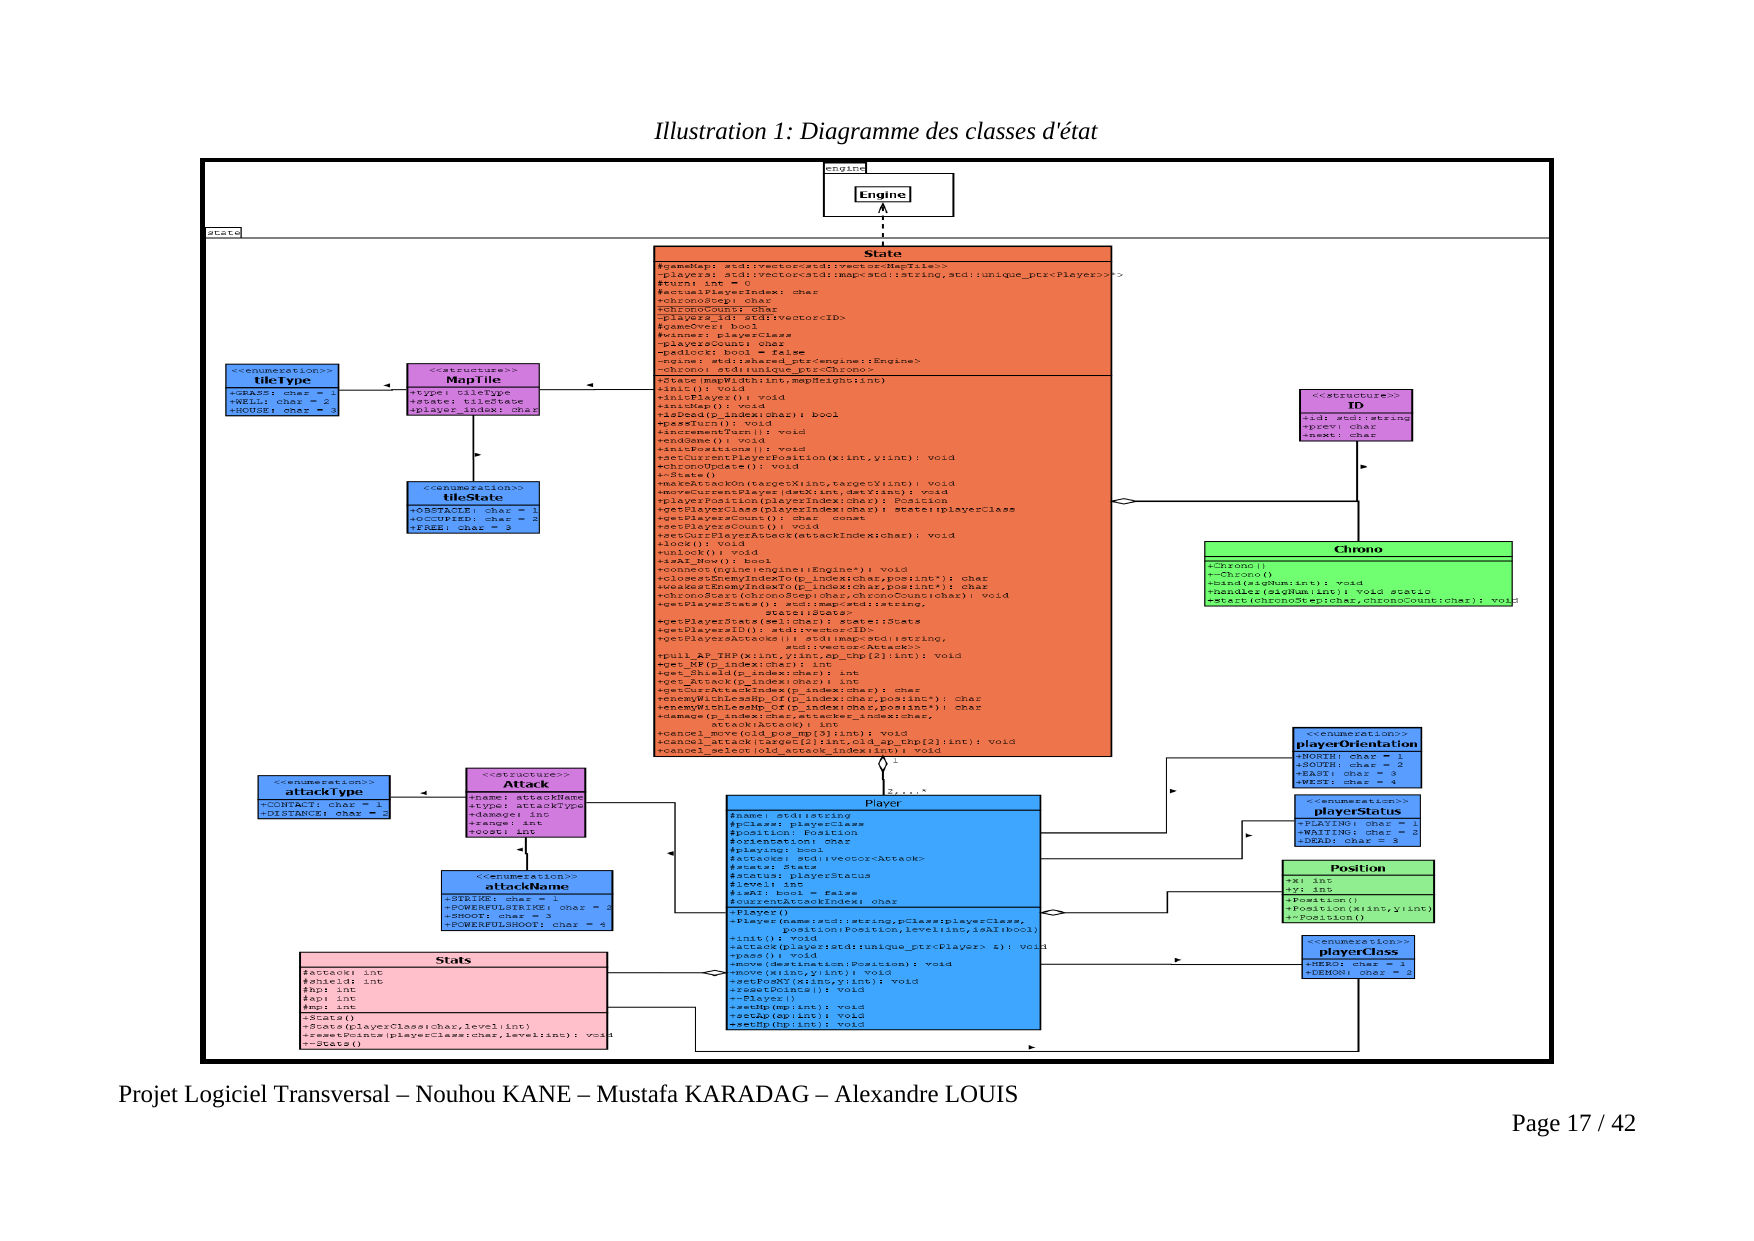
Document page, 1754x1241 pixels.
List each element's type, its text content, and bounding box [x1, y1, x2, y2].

text Illustration 1: Diagramme des classes d'état [118, 116, 1636, 145]
